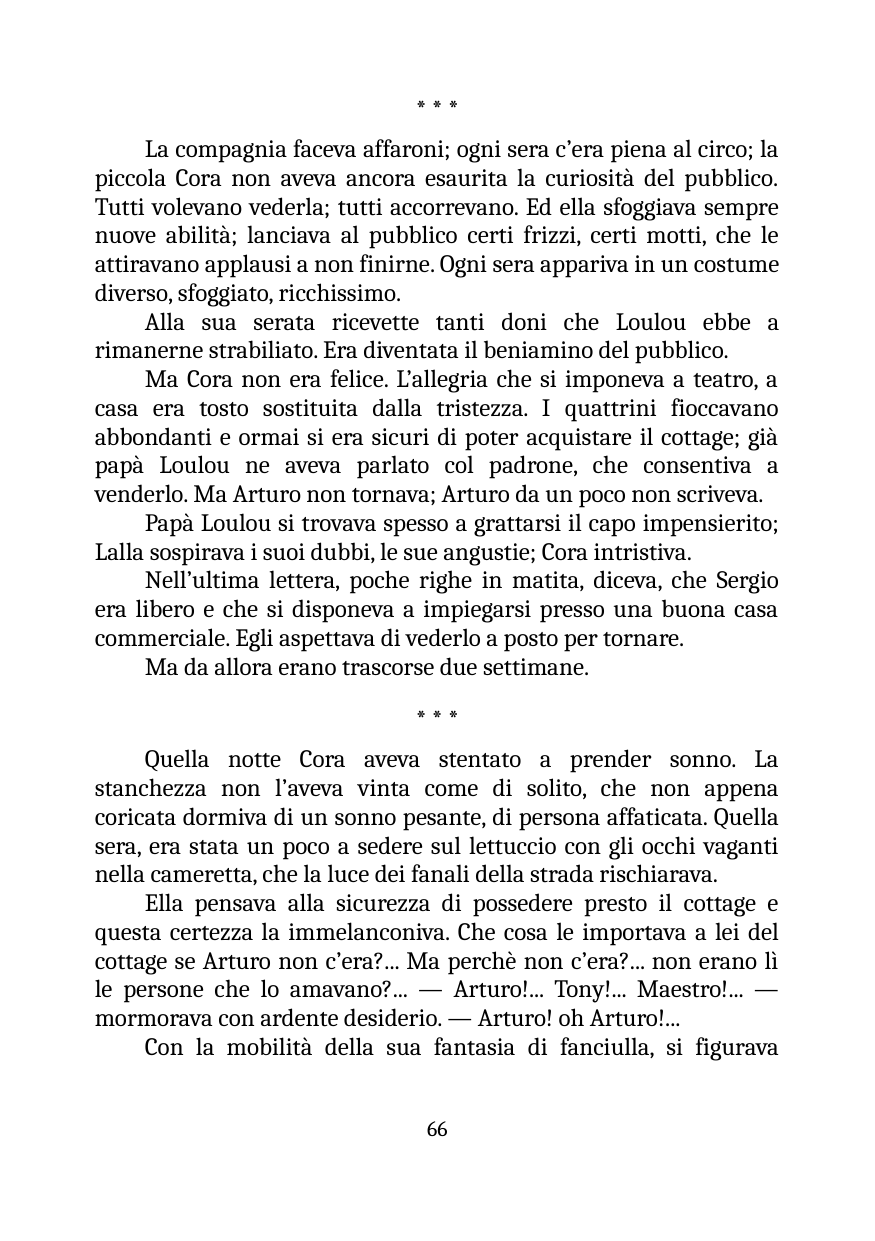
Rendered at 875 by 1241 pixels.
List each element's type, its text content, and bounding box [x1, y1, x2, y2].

text Ma Cora non era felice. L’allegria che si imponeva a teatro, a casa era tosto sostituita dalla tristezza. I quattrini fioccavano abbondanti e ormai si era sicuri di poter acquistare il cottage; già papà Loulou ne aveva parlato col padrone, che consentiva a venderlo. Ma Arturo non tornava; Arturo da un poco non scriveva. [94, 365, 779, 509]
text Papà Loulou si trovava spesso a grattarsi il capo impensierito; Lalla sospirava i suoi dubbi, le sue angustie; Cora intristiva. [94, 509, 779, 566]
text La compagnia faceva affaroni; ogni sera c’era piena al circo; la piccola Cora non aveva ancora esaurita la curiosità del pubblico. Tutti volevano vederla; tutti accorrevano. Ed ella sfoggiava sempre nuove abilità; lanciava al pubblico certi frizzi, certi motti, che le attiravano applausi a non finirne. Ogni sera appariva in un costume diverso, sfoggiato, ricchissimo. [94, 135, 779, 307]
text * * * [94, 94, 779, 123]
text Nell’ultima lettera, poche righe in matita, diceva, che Sergio era libero e che si disponeva a impiegarsi presso una buona casa commerciale. Egli aspettava di vederlo a posto per tornare. [94, 566, 779, 652]
text Alla sua serata ricevette tanti doni che Loulou ebbe a rimanerne strabiliato. Era diventata il beniamino del pubblico. [94, 307, 779, 365]
text Con la mobilità della sua fantasia di fanciulla, si figurava [94, 1033, 779, 1062]
text Ma da allora erano trascorse due settimane. [94, 652, 779, 681]
text Ella pensava alla sicurezza di possedere presto il cottage e questa certezza la immelanconiva. Che cosa le importava a lei del cottage se Arturo non c’era?... Ma perchè non c’era?... non erano lì le persone che lo amavano?... — Arturo!... Tony!... Maestro!... — mormorava con ardente desiderio. — Arturo! oh Arturo!... [94, 889, 779, 1033]
text Quella notte Cora aveva stentato a prender sonno. La stanchezza non l’aveva vinta come di solito, che non appena coricata dormiva di un sonno pesante, di persona affaticata. Quella sera, era stata un poco a sedere sul lettuccio con gli occhi vaganti nella cameretta, che la luce dei fanali della strada rischiarava. [94, 745, 779, 889]
text * * * [94, 705, 779, 734]
